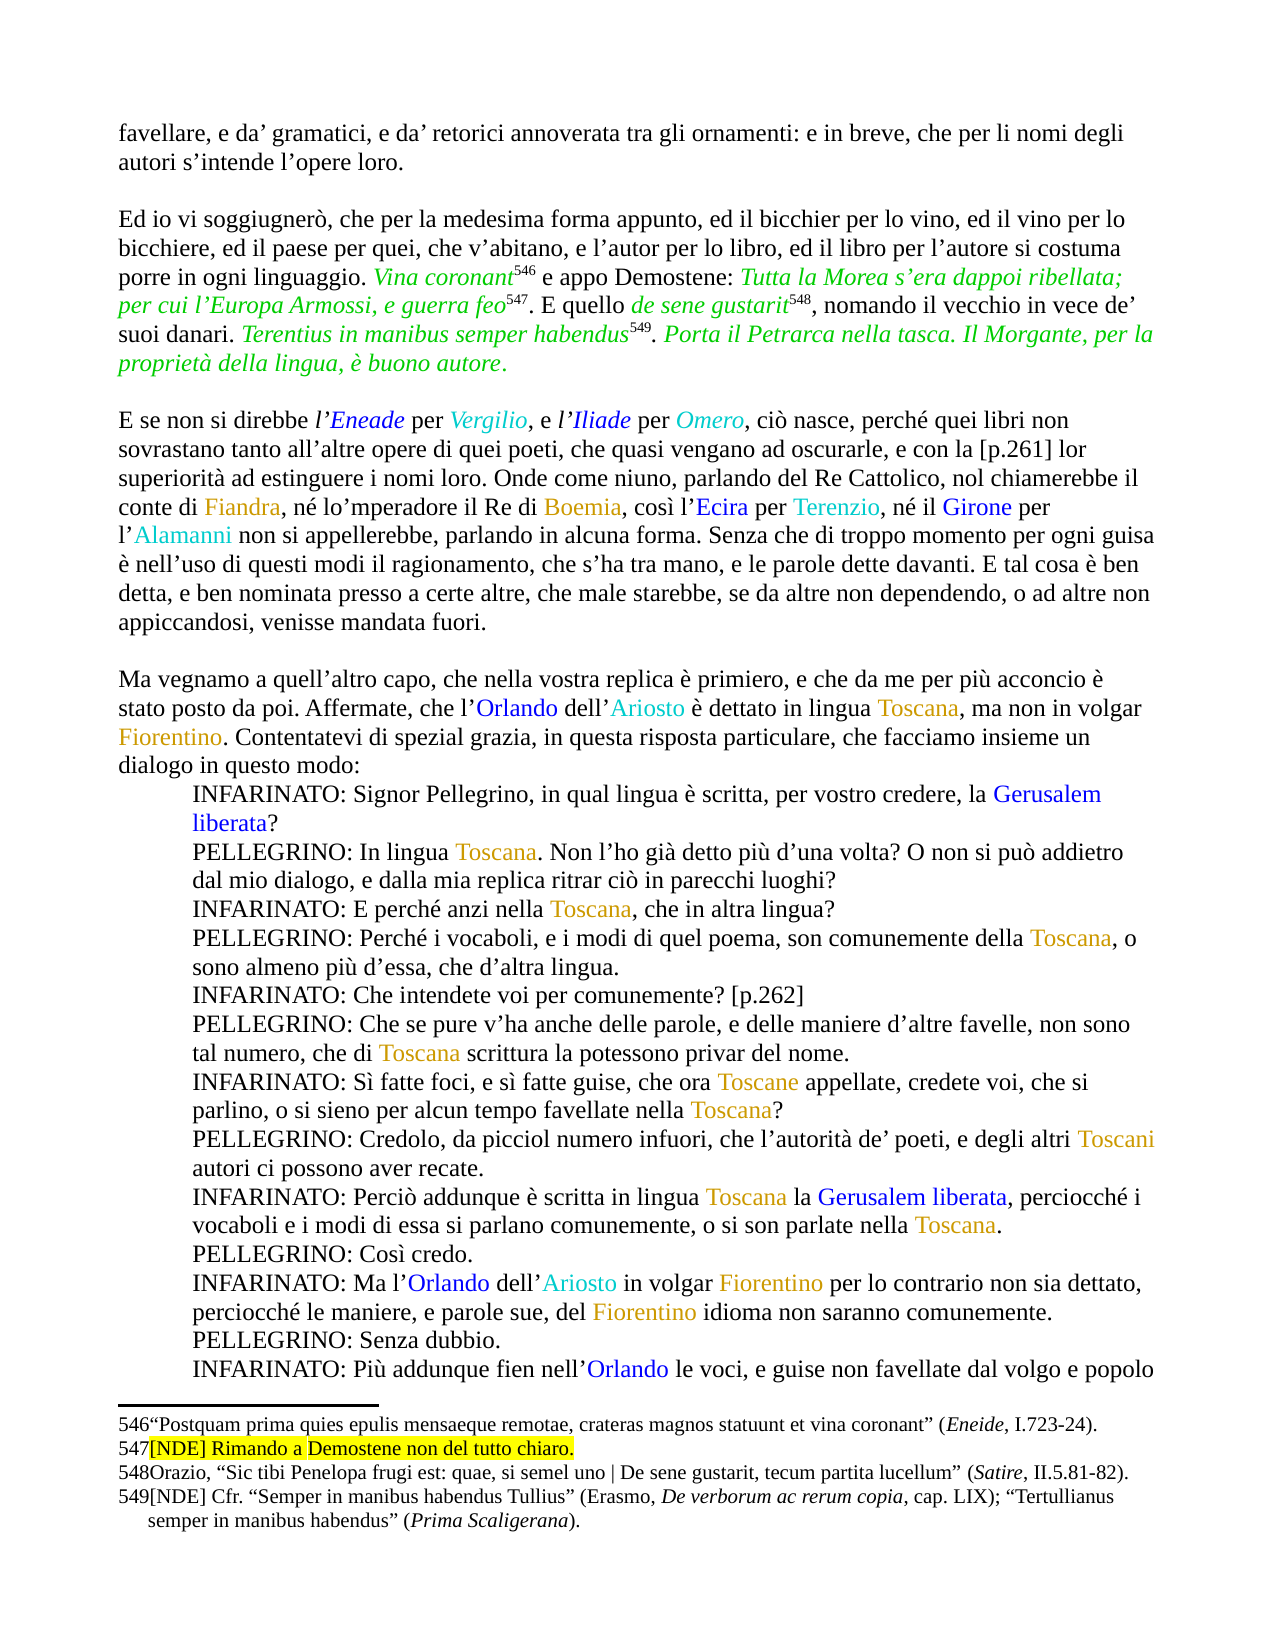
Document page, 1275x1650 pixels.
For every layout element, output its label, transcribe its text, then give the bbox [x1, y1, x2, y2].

text PELLEGRINO: Perché i vocaboli, e i modi di quel poema, son comunemente della Toscana, o sono almeno più d’essa, che d’altra lingua. [192, 923, 1157, 981]
text [NDE] Cfr. “Semper in manibus habendus Tullius” (Erasmo, De verborum ac rerum copia, cap. LIX); “Tertullianus semper in manibus habendus” (Prima Scaligerana). [118, 1484, 1157, 1532]
text E se non si direbbe l’Eneade per Vergilio, e l’Iliade per Omero, ciò nasce, perché quei libri non sovrastano tanto all’altre opere di quei poeti, che quasi vengano ad oscurarle, e con la [p.261] lor superiorità ad estinguere i nomi loro. Onde come niuno, parlando del Re Cattolico, nol chiamerebbe il conte di Fiandra, né lo’mperadore il Re di Boemia, così l’Ecira per Terenzio, né il Girone per l’Alamanni non si appellerebbe, parlando in alcuna forma. Senza che di troppo momento per ogni guisa è nell’uso di questi modi il ragionamento, che s’ha tra mano, e le parole dette davanti. E tal cosa è ben detta, e ben nominata presso a certe altre, che male starebbe, se da altre non dependendo, o ad altre non appiccandosi, venisse mandata fuori. [118, 406, 1157, 636]
text INFARINATO: Ma l’Orlando dell’Ariosto in volgar Fiorentino per lo contrario non sia dettato, perciocché le maniere, e parole sue, del Fiorentino idioma non saranno comunemente. [192, 1268, 1157, 1326]
text Orazio, “Sic tibi Penelopa frugi est: quae, si semel uno | De sene gustarit, tecum partita lucellum” (Satire, II.5.81-82). [118, 1460, 1157, 1484]
text INFARINATO: Sì fatte foci, e sì fatte guise, che ora Toscane appellate, credete voi, che si parlino, o si sieno per alcun tempo favellate nella Toscana? [192, 1067, 1157, 1124]
text Ma vegnamo a quell’altro capo, che nella vostra replica è primiero, e che da me per più acconcio è stato posto da poi. Affermate, che l’Orlando dell’Ariosto è dettato in lingua Toscana, ma non in volgar Fiorentino. Contentatevi di spezial grazia, in questa risposta particulare, che facciamo insieme un dialogo in questo modo: [118, 664, 1157, 779]
text INFARINATO: Più addunque fien nell’Orlando le voci, e guise non favellate dal volgo e popolo [192, 1354, 1157, 1383]
text favellare, e da’ gramatici, e da’ retorici annoverata tra gli ornamenti: e in breve, che per li nomi degli autori s’intende l’opere loro. [118, 118, 1157, 176]
text PELLEGRINO: Senza dubbio. [192, 1326, 1157, 1354]
text Ed io vi soggiugnerò, che per la medesima forma appunto, ed il bicchier per lo vino, ed il vino per lo bicchiere, ed il paese per quei, che v’abitano, e l’autor per lo libro, ed il libro per l’autore si costuma porre in ogni linguaggio. Vina coronant e appo Demostene: Tutta la Morea s’era dappoi ribellata; per cui l’Europa Armossi, e guerra feo. E quello de sene gustarit, nomando il vecchio in vece de’ suoi danari. Terentius in manibus semper habendus. Porta il Petrarca nella tasca. Il Morgante, per la proprietà della lingua, è buono autore. [118, 204, 1157, 377]
text INFARINATO: Che intendete voi per comunemente? [p.262] [192, 981, 1157, 1009]
text PELLEGRINO: Così credo. [192, 1239, 1157, 1268]
text “Postquam prima quies epulis mensaeque remotae, crateras magnos statuunt et vina coronant” (Eneide, I.723-24). [118, 1412, 1157, 1436]
text PELLEGRINO: Credolo, da picciol numero infuori, che l’autorità de’ poeti, e degli altri Toscani autori ci possono aver recate. [192, 1124, 1157, 1182]
text INFARINATO: E perché anzi nella Toscana, che in altra lingua? [192, 894, 1157, 923]
text [NDE] Rimando a Demostene non del tutto chiaro. [118, 1436, 1157, 1460]
text PELLEGRINO: In lingua Toscana. Non l’ho già detto più d’una volta? O non si può addietro dal mio dialogo, e dalla mia replica ritrar ciò in parecchi luoghi? [192, 837, 1157, 894]
text INFARINATO: Perciò addunque è scritta in lingua Toscana la Gerusalem liberata, perciocché i vocaboli e i modi di essa si parlano comunemente, o si son parlate nella Toscana. [192, 1182, 1157, 1239]
text PELLEGRINO: Che se pure v’ha anche delle parole, e delle maniere d’altre favelle, non sono tal numero, che di Toscana scrittura la potessono privar del nome. [192, 1009, 1157, 1067]
text INFARINATO: Signor Pellegrino, in qual lingua è scritta, per vostro credere, la Gerusalem liberata? [192, 779, 1157, 837]
